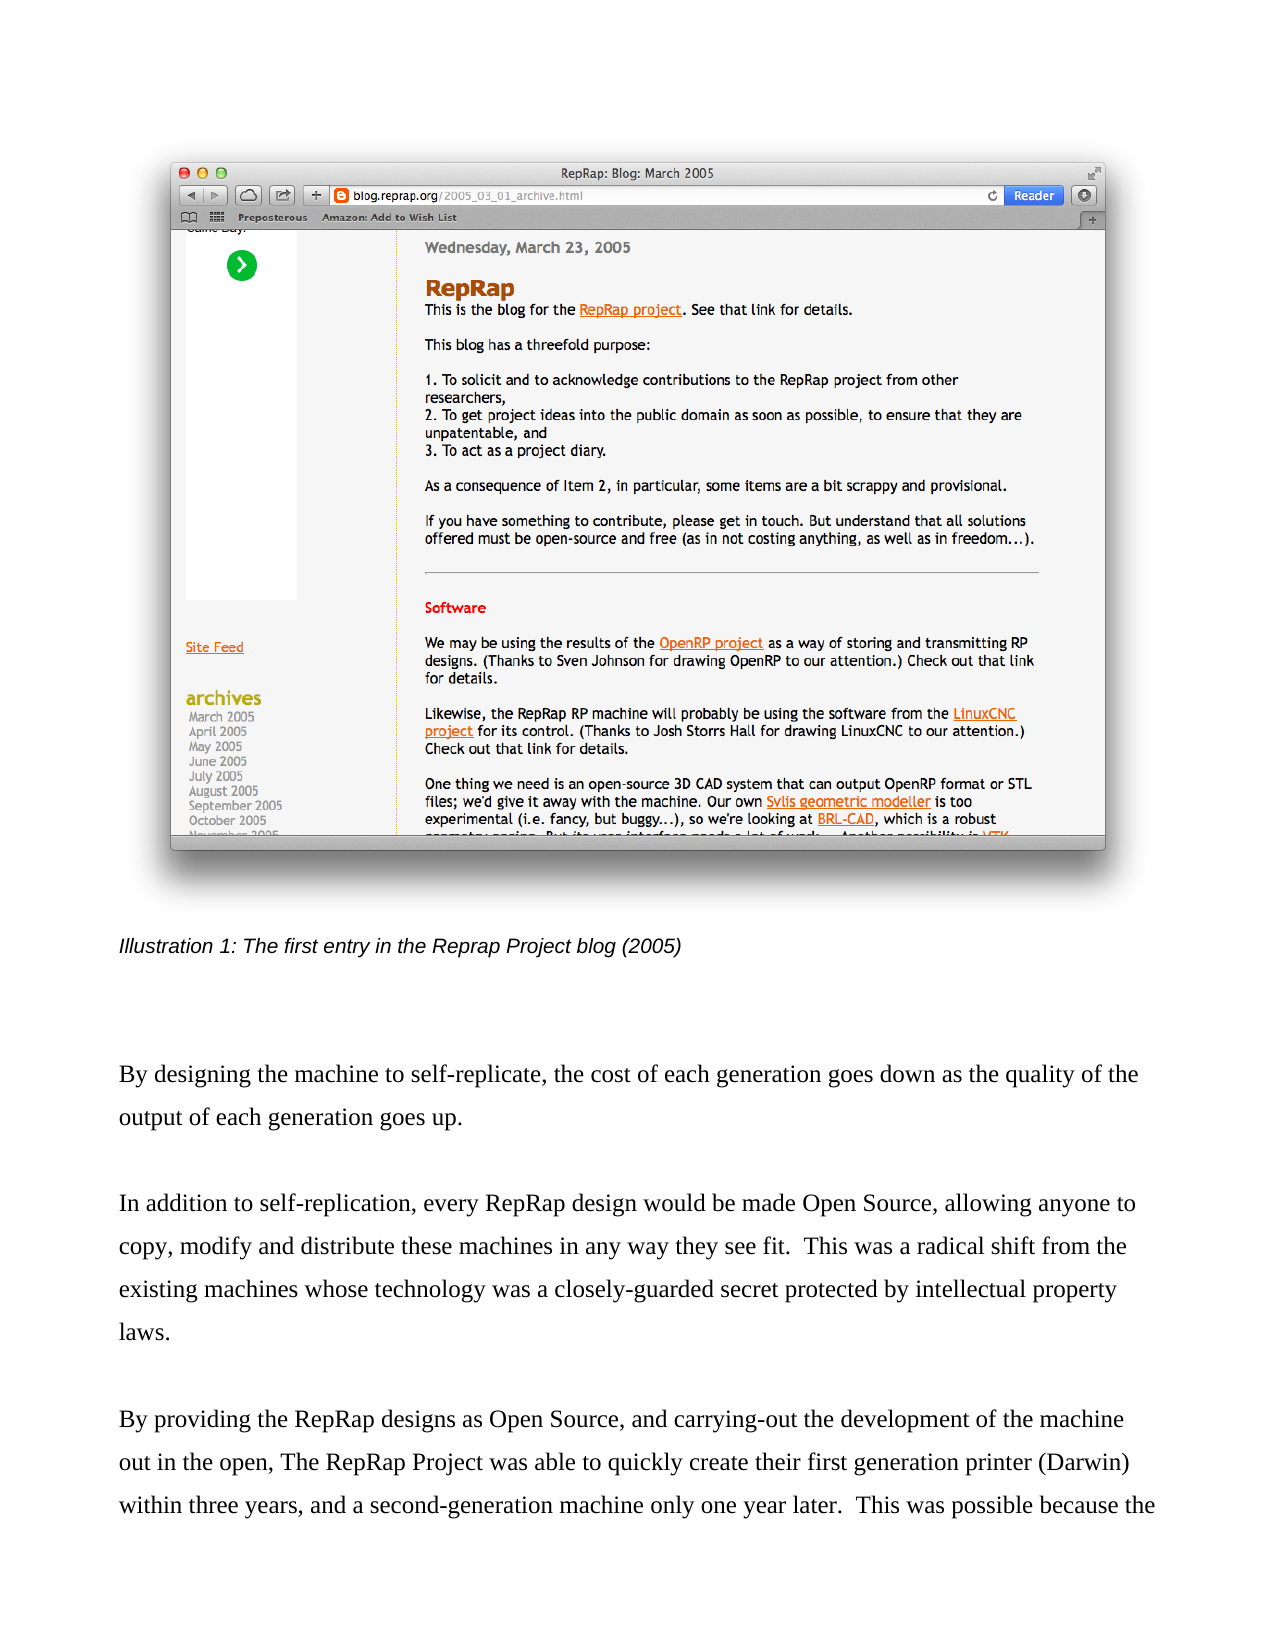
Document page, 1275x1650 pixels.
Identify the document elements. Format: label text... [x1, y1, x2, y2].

text By designing the machine to self-replicate, the cost of each generation goes down as the quality of the output of each generation goes up. [118, 1059, 1156, 1131]
picture [118, 131, 1157, 923]
text In addition to self-replication, every RepRap design would be made Open Source, allowing anyone to copy, modify and distribute these machines in any way they see fit. This was a radical shift from the existing machines whose technology was a closely-guarded secret protected by intellectual property laws. [118, 1188, 1156, 1346]
text By providing the RepRap designs as Open Source, and carrying-out the development of the machine out in the open, The RepRap Project was able to quickly create their first generation printer (Darwin) within three years, and a second-generation machine only one year later. This was possible because the [118, 1404, 1156, 1519]
text Illustration 1: The first entry in the Reprap Project blog (2005) [118, 923, 1156, 958]
